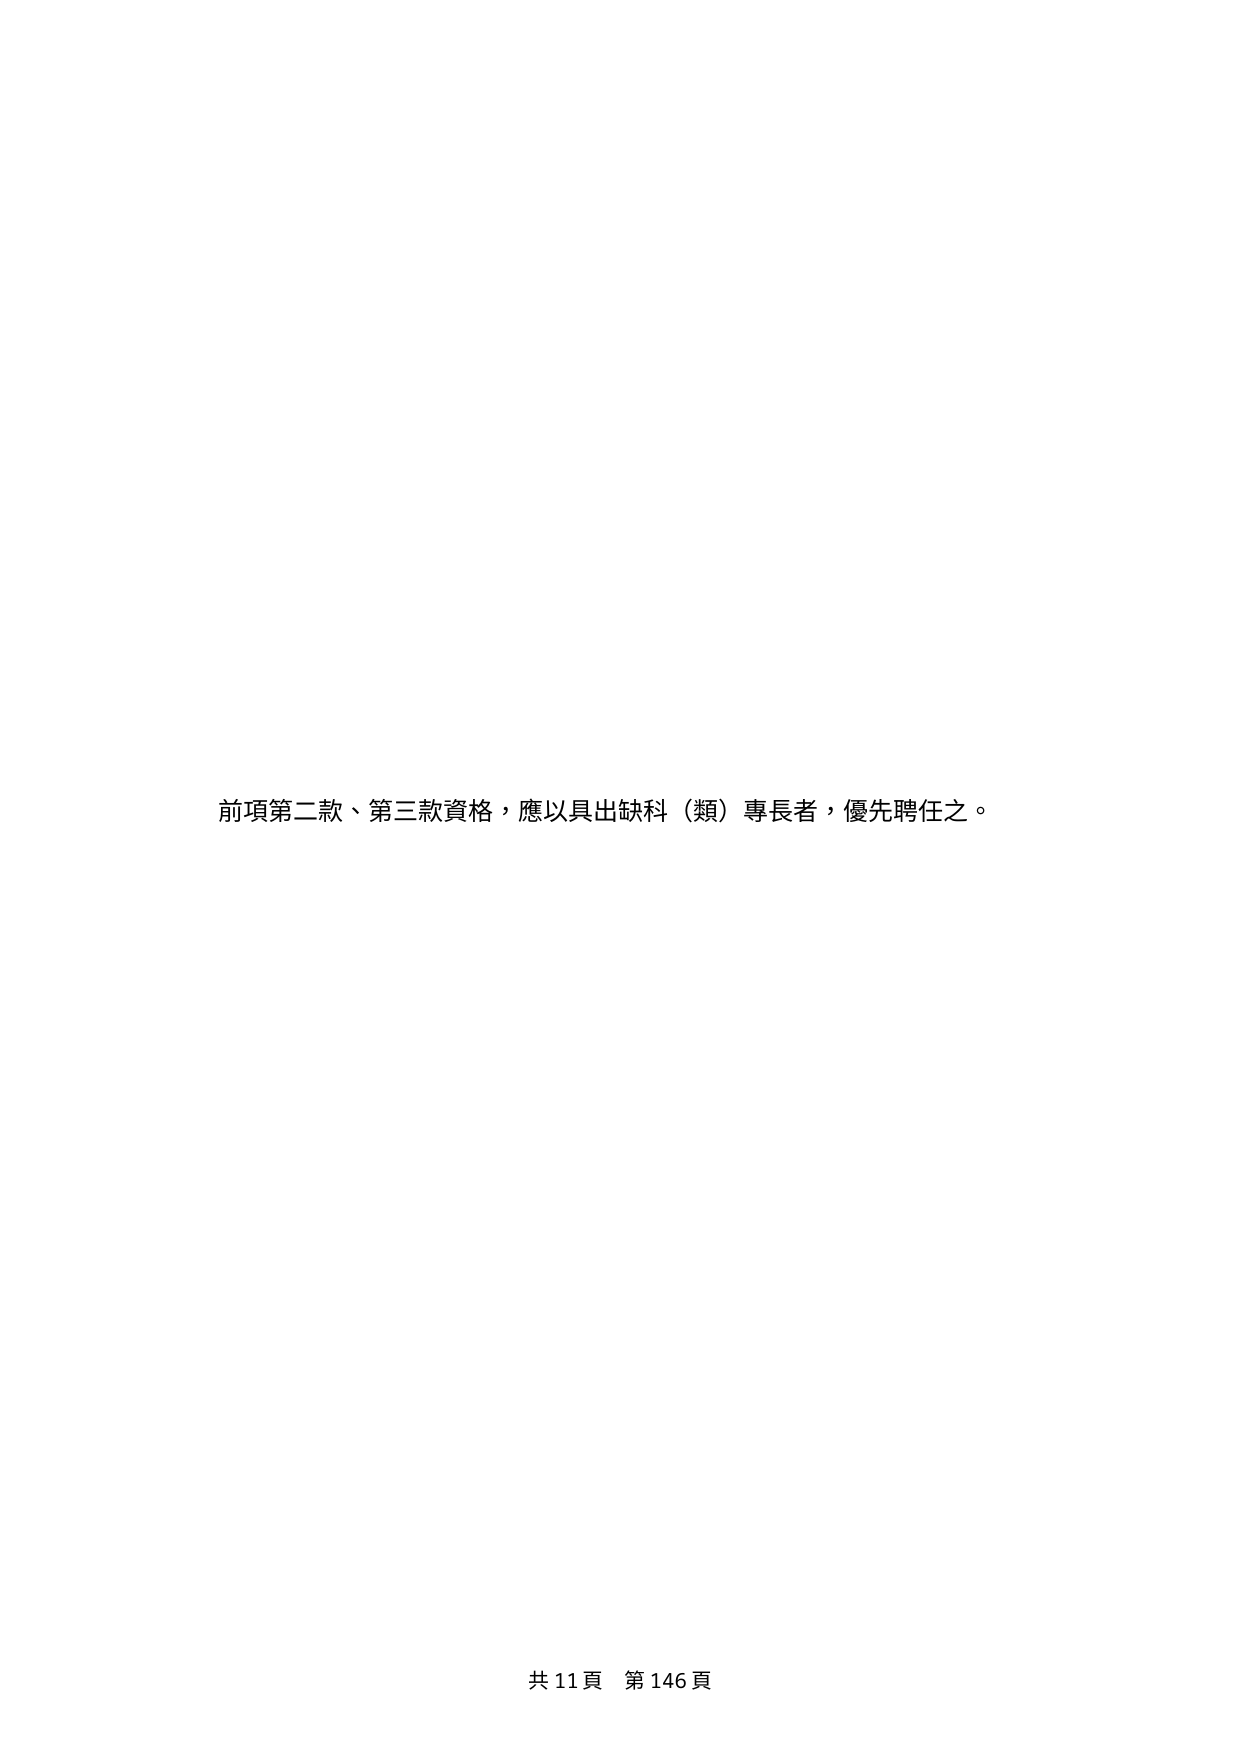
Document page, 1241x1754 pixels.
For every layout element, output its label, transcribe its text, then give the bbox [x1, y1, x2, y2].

text 前項第二款、第三款資格，應以具出缺科（類）專長者，優先聘任之。 [218, 768, 1122, 831]
